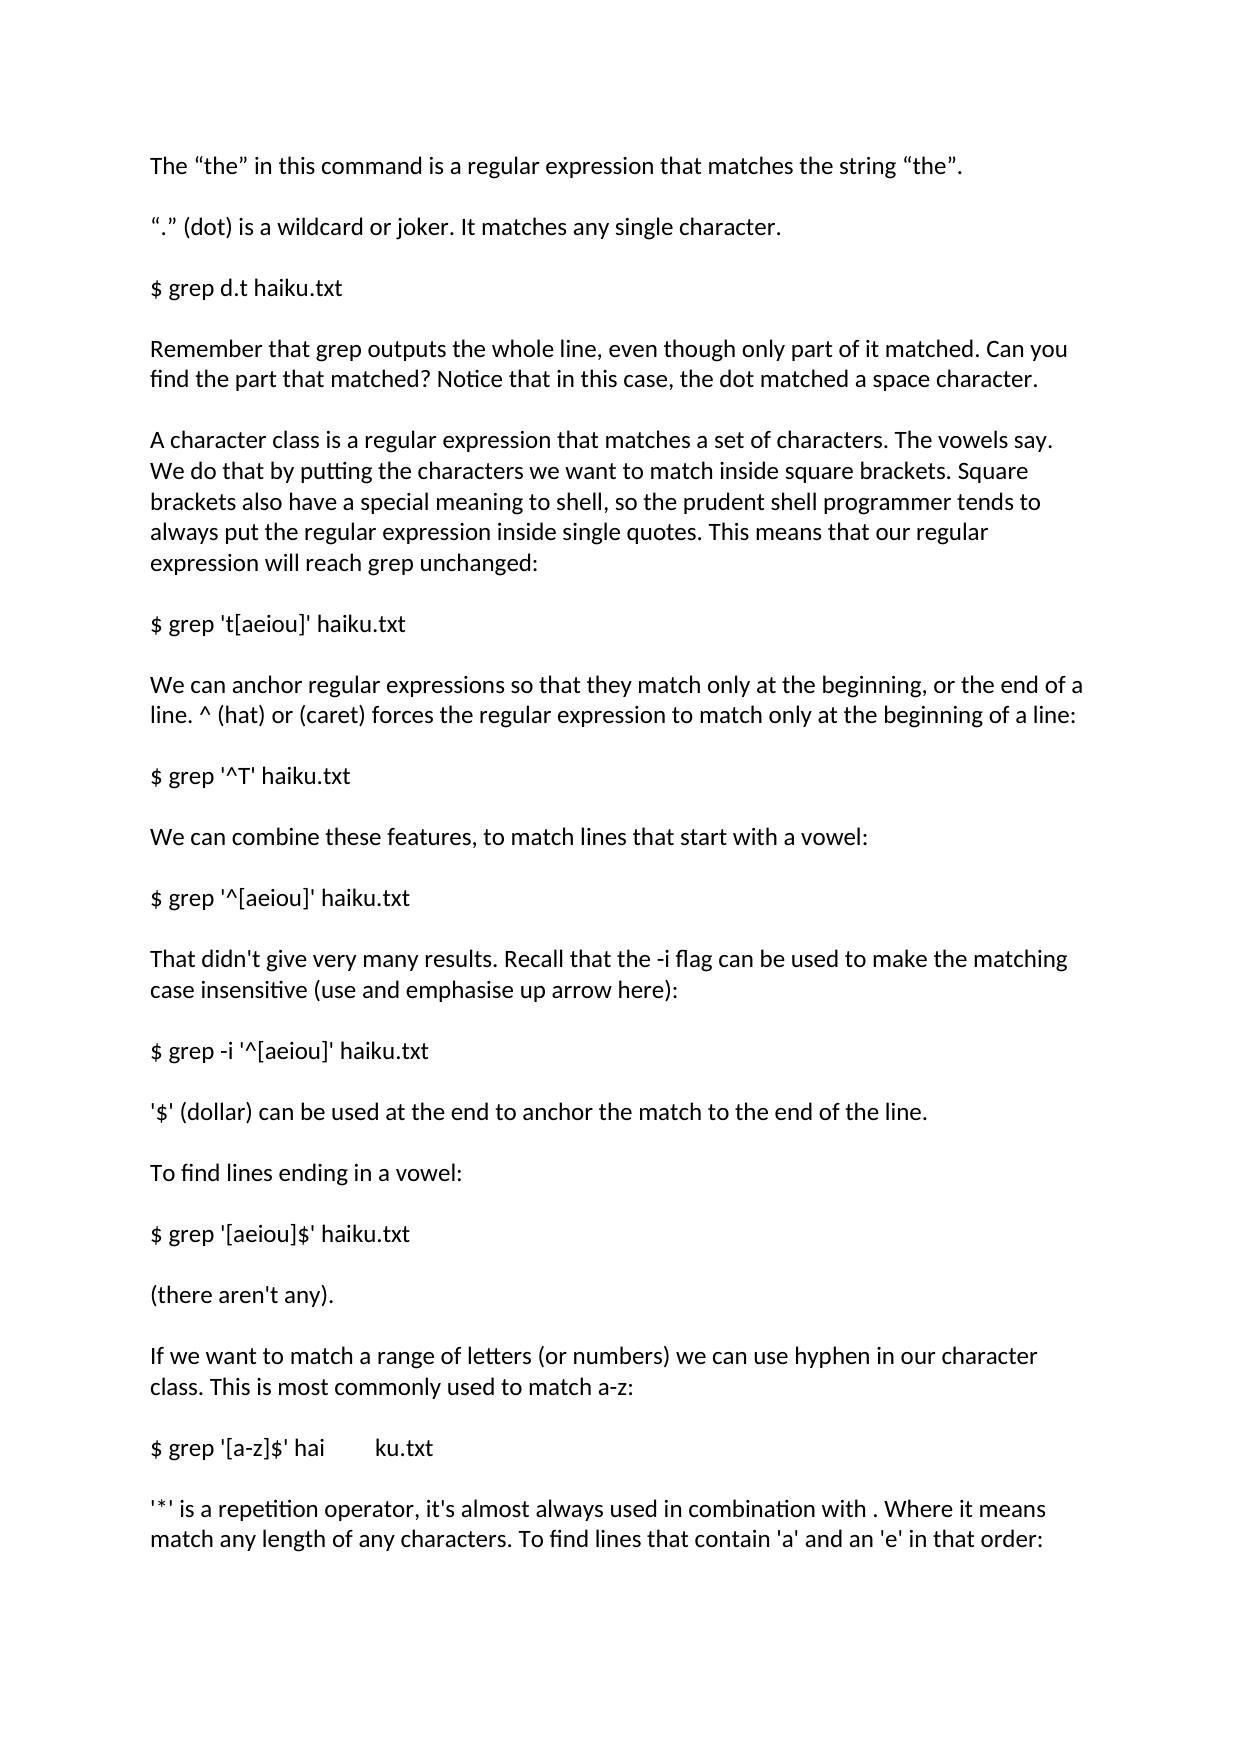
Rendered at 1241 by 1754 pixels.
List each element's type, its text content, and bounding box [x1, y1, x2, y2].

text $ grep '^[aeiou]' haiku.txt [150, 882, 1090, 913]
text If we want to match a range of letters (or numbers) we can use hyphen in our character class. This is most commonly used to match a-z: [150, 1340, 1090, 1401]
text $ grep 't[aeiou]' haiku.txt [150, 608, 1090, 638]
text $ grep '[aeiou]$' haiku.txt [150, 1218, 1090, 1249]
text Remember that grep outputs the whole line, even though only part of it matched. Can you find the part that matched? Notice that in this case, the dot matched a space character. [150, 333, 1090, 394]
text $ grep '^T' haiku.txt [150, 760, 1090, 791]
text '$' (dollar) can be used at the end to anchor the match to the end of the line. [150, 1096, 1090, 1127]
text That didn't give very many results. Recall that the -i flag can be used to make the matching case insensitive (use and emphasise up arrow here): [150, 943, 1090, 1004]
text The “the” in this command is a regular expression that matches the string “the”. [150, 150, 1090, 181]
text $ grep -i '^[aeiou]' haiku.txt [150, 1035, 1090, 1066]
text “.” (dot) is a wildcard or joker. It matches any single character. [150, 211, 1090, 242]
text $ grep '[a-z]$' hai ku.txt [150, 1432, 1090, 1462]
text A character class is a regular expression that matches a set of characters. The vowels say. We do that by putting the characters we want to match inside square brackets. Square brackets also have a special meaning to shell, so the prudent shell programmer tends to always put the regular expression inside single quotes. This means that our regular expression will reach grep unchanged: [150, 425, 1090, 577]
text We can anchor regular expressions so that they match only at the beginning, or the end of a line. ^ (hat) or (caret) forces the regular expression to match only at the beginning of a line: [150, 669, 1090, 730]
text To find lines ending in a vowel: [150, 1157, 1090, 1188]
text $ grep d.t haiku.txt [150, 272, 1090, 303]
text (there aren't any). [150, 1279, 1090, 1310]
text We can combine these features, to match lines that start with a vowel: [150, 821, 1090, 852]
text '*' is a repetition operator, it's almost always used in combination with . Where it means match any length of any characters. To find lines that contain 'a' and an 'e' in that order: [150, 1493, 1090, 1554]
